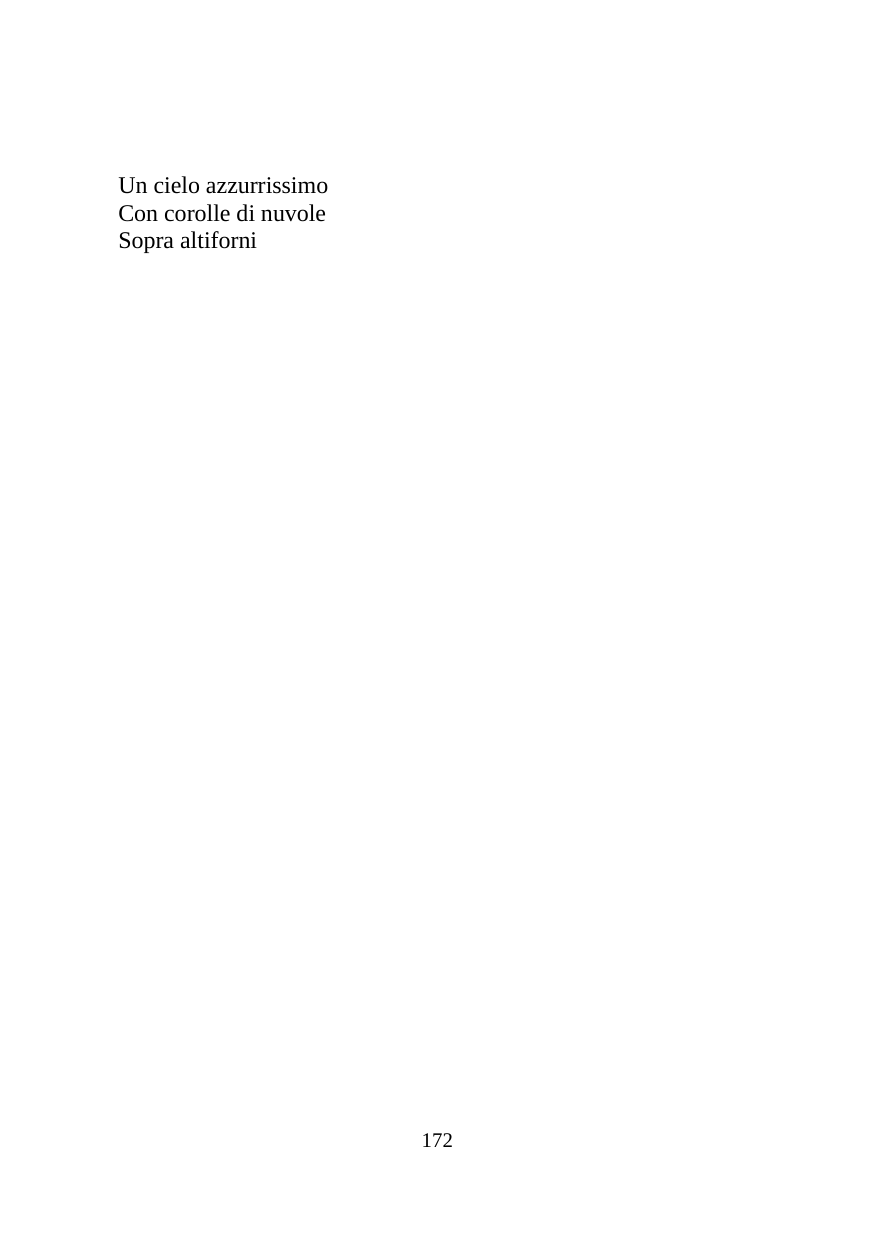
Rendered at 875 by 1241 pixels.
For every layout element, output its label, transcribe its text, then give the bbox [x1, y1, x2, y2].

text Con corolle di nuvole [88, 199, 786, 227]
text Sopra altiforni [88, 227, 786, 254]
text Un cielo azzurrissimo [88, 171, 786, 199]
